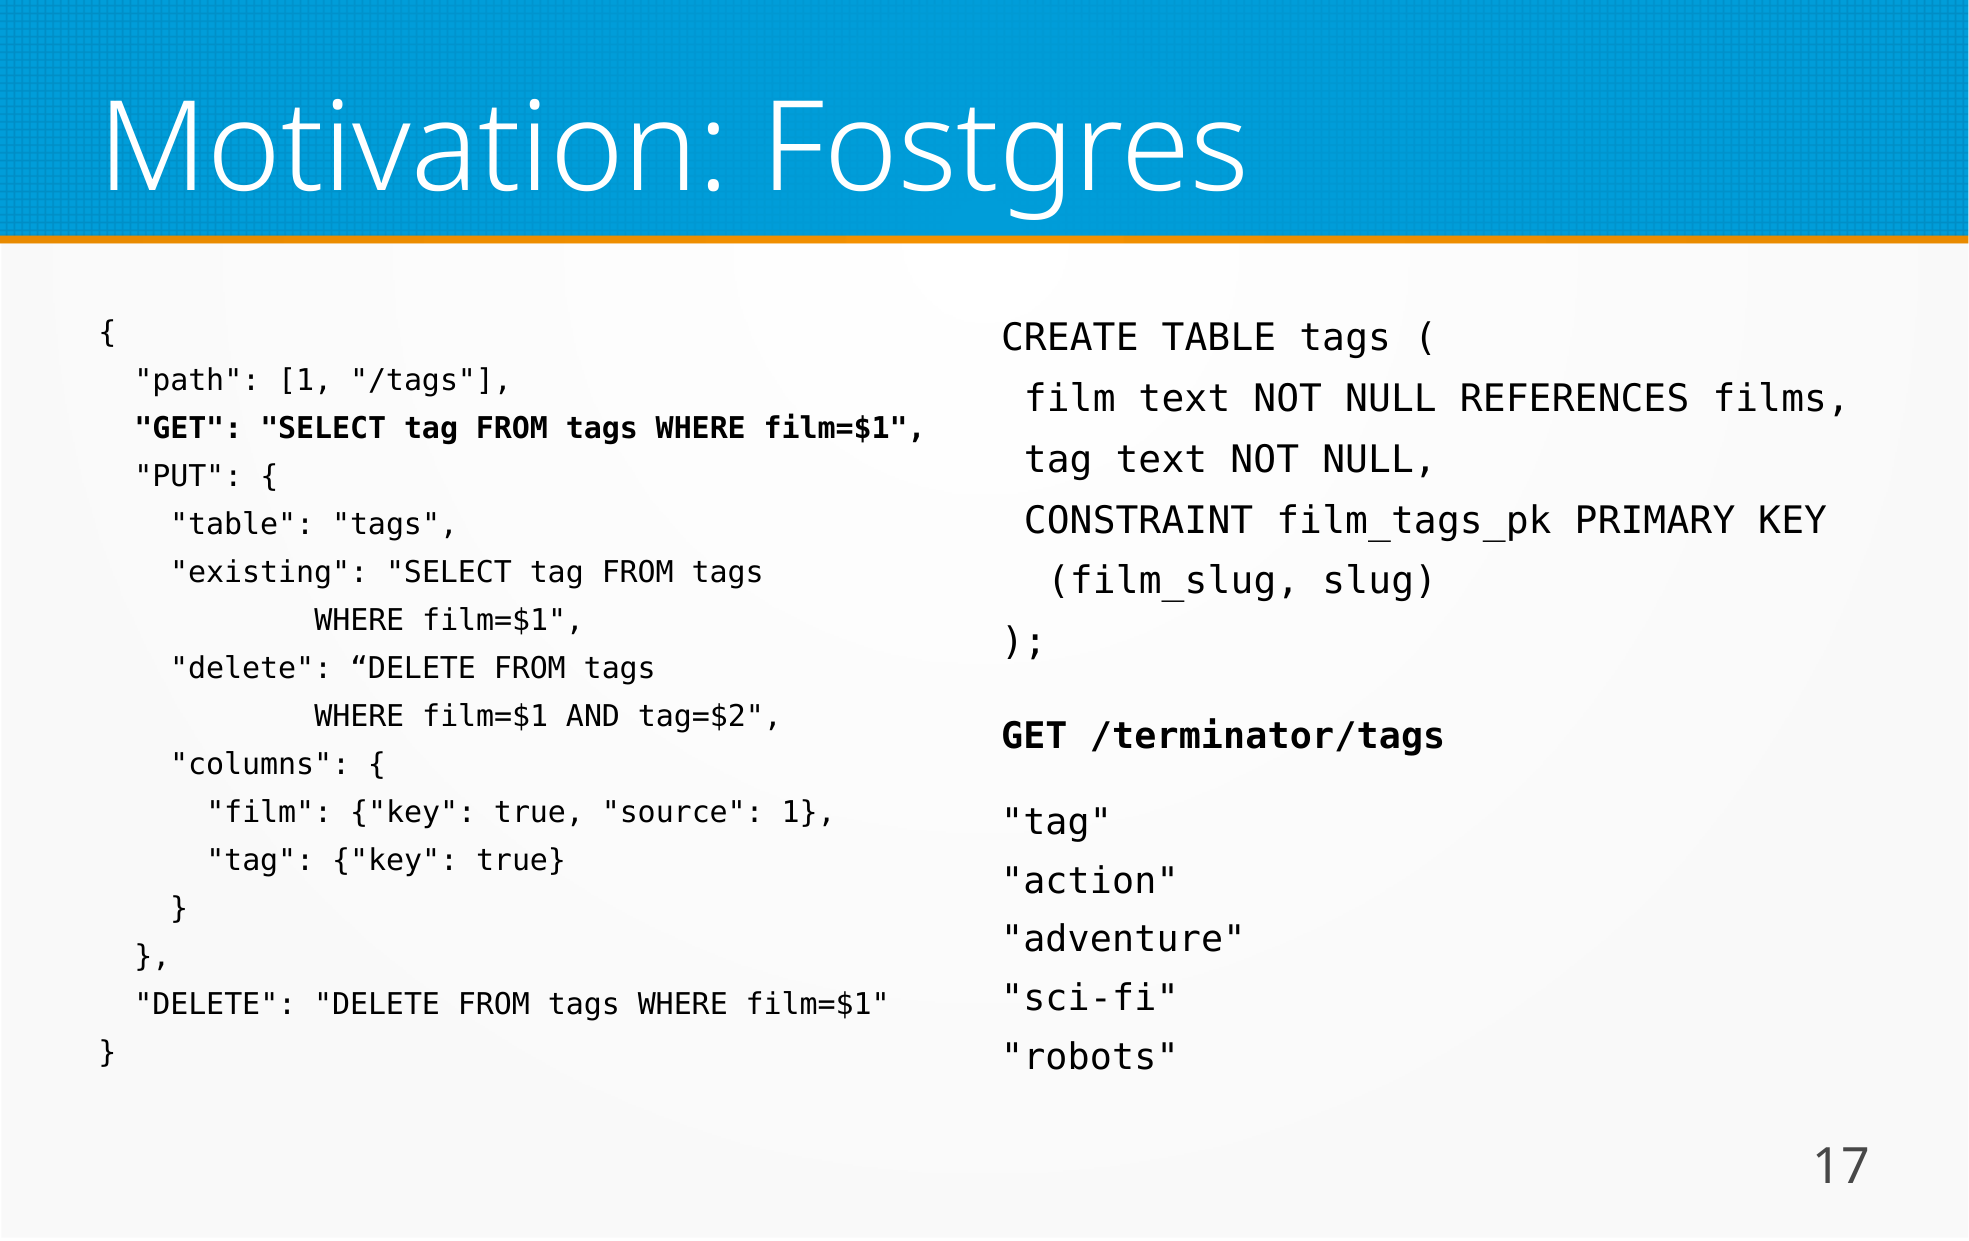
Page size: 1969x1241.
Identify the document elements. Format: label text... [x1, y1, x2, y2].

title Motivation: Fostgres [98, 19, 1870, 227]
list GET /terminator/tags "tag" "action" "adventure" "sci-fi" "robots" [1001, 714, 1861, 1080]
picture [0, 236, 1969, 1241]
list CREATE TABLE tags ( film text NOT NULL REFERENCES films, tag text NOT NULL, CONSTRAINT film_tags_pk PRIMARY KEY (film_slug, slug) ); [1001, 315, 1861, 680]
list { "path": [1, "/tags"], "GET": "SELECT tag FROM tags WHERE film=$1", "PUT": { "table": "tags", "existing": "SELECT tag FROM tags WHERE film=$1", "delete": “DELETE FROM tags WHERE film=$1 AND tag=$2", "columns": { "film": {"key": true, "source": 1}, "tag": {"key": true} } }, "DELETE": "DELETE FROM tags WHERE film=$1" } [98, 315, 958, 1081]
